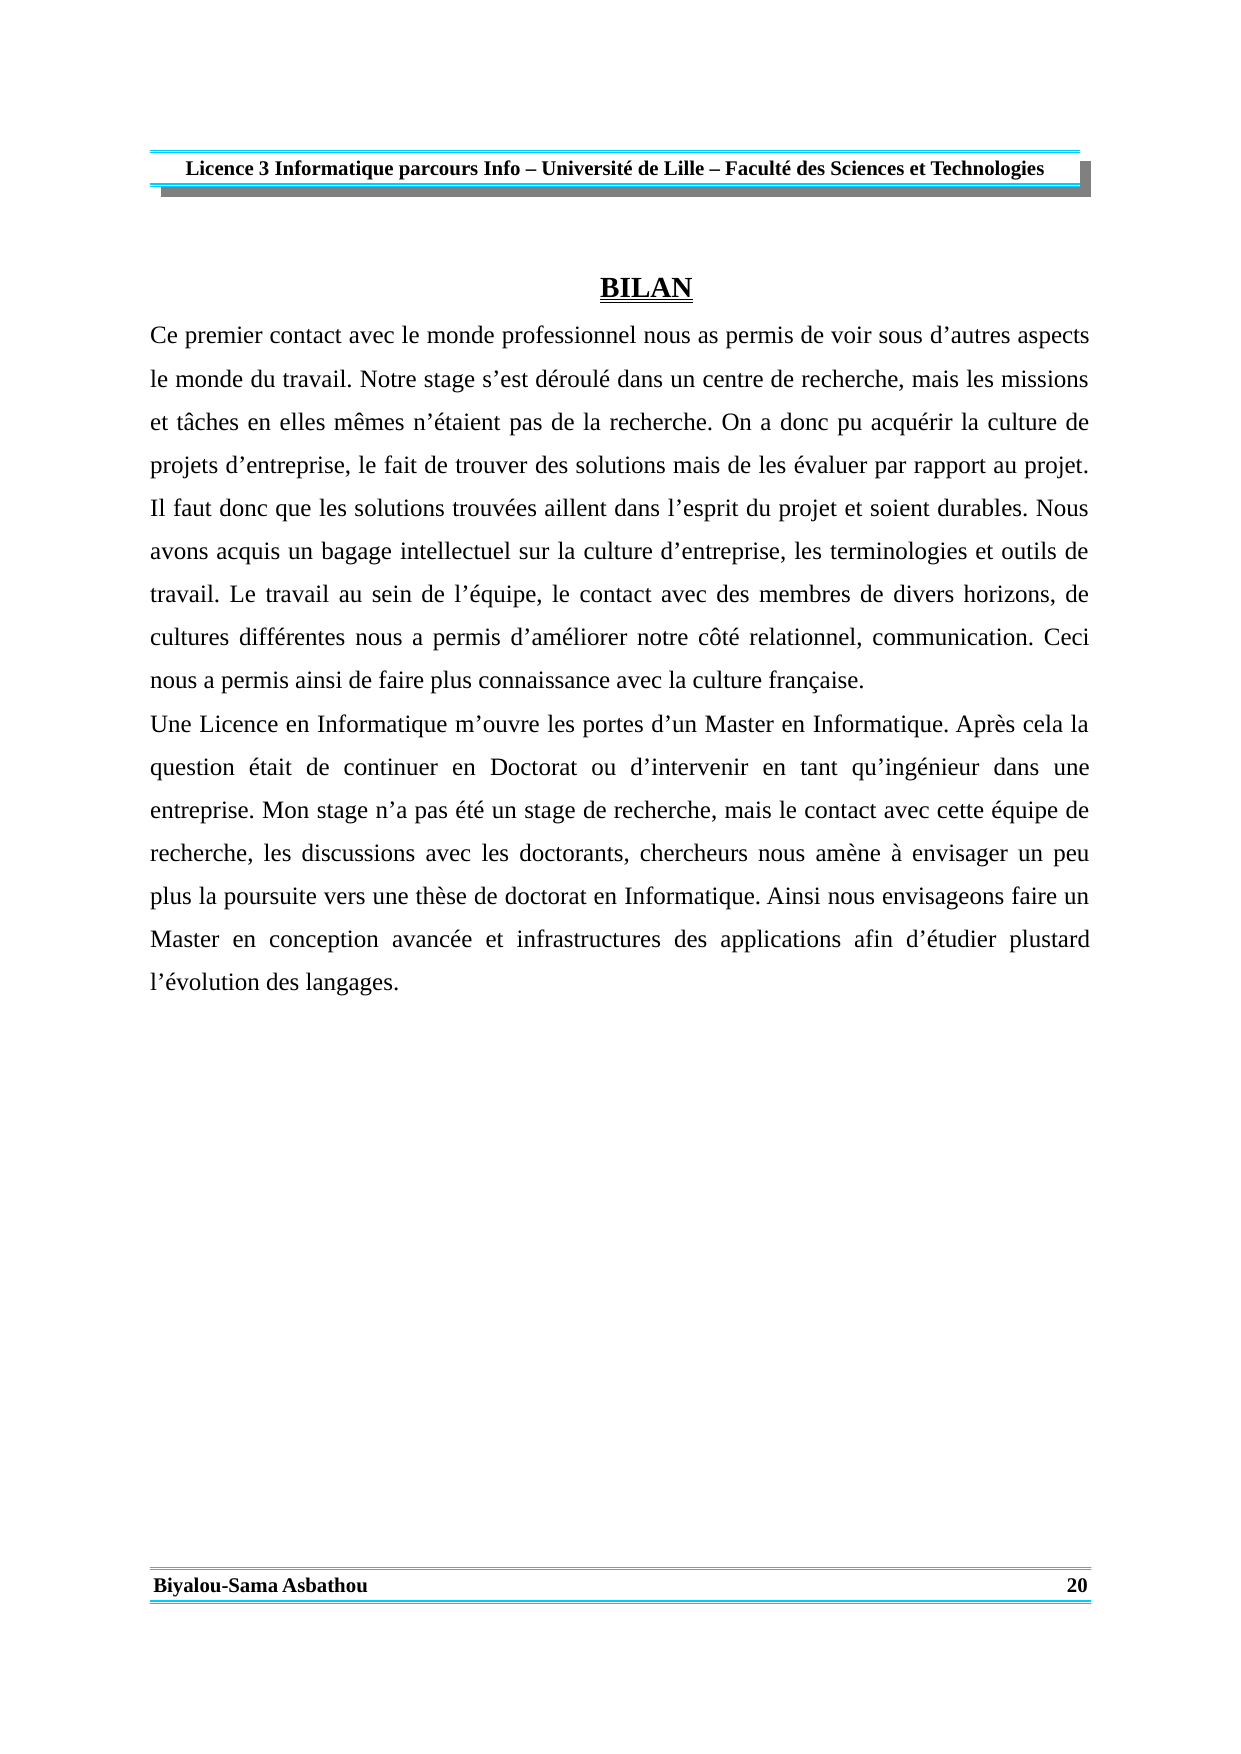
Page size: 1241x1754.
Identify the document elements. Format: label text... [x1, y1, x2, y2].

text Ce premier contact avec le monde professionnel nous as permis de voir sous d’autres aspects le monde du travail. Notre stage s’est déroulé dans un centre de recherche, mais les missions et tâches en elles mêmes n’étaient pas de la recherche. On a donc pu acquérir la culture de projets d’entreprise, le fait de trouver des solutions mais de les évaluer par rapport au projet. Il faut donc que les solutions trouvées aillent dans l’esprit du projet et soient durables. Nous avons acquis un bagage intellectuel sur la culture d’entreprise, les terminologies et outils de travail. Le travail au sein de l’équipe, le contact avec des membres de divers horizons, de cultures différentes nous a permis d’améliorer notre côté relationnel, communication. Ceci nous a permis ainsi de faire plus connaissance avec la culture française. [150, 321, 1091, 694]
text Une Licence en Informatique m’ouvre les portes d’un Master en Informatique. Après cela la question était de continuer en Doctorat ou d’intervenir en tant qu’ingénieur dans une entreprise. Mon stage n’a pas été un stage de recherche, mais le contact avec cette équipe de recherche, les discussions avec les doctorants, chercheurs nous amène à envisager un peu plus la poursuite vers une thèse de doctorat en Informatique. Ainsi nous envisageons faire un Master en conception avancée et infrastructures des applications afin d’étudier plustard l’évolution des langages. [150, 709, 1091, 996]
text BILAN [150, 270, 1091, 304]
